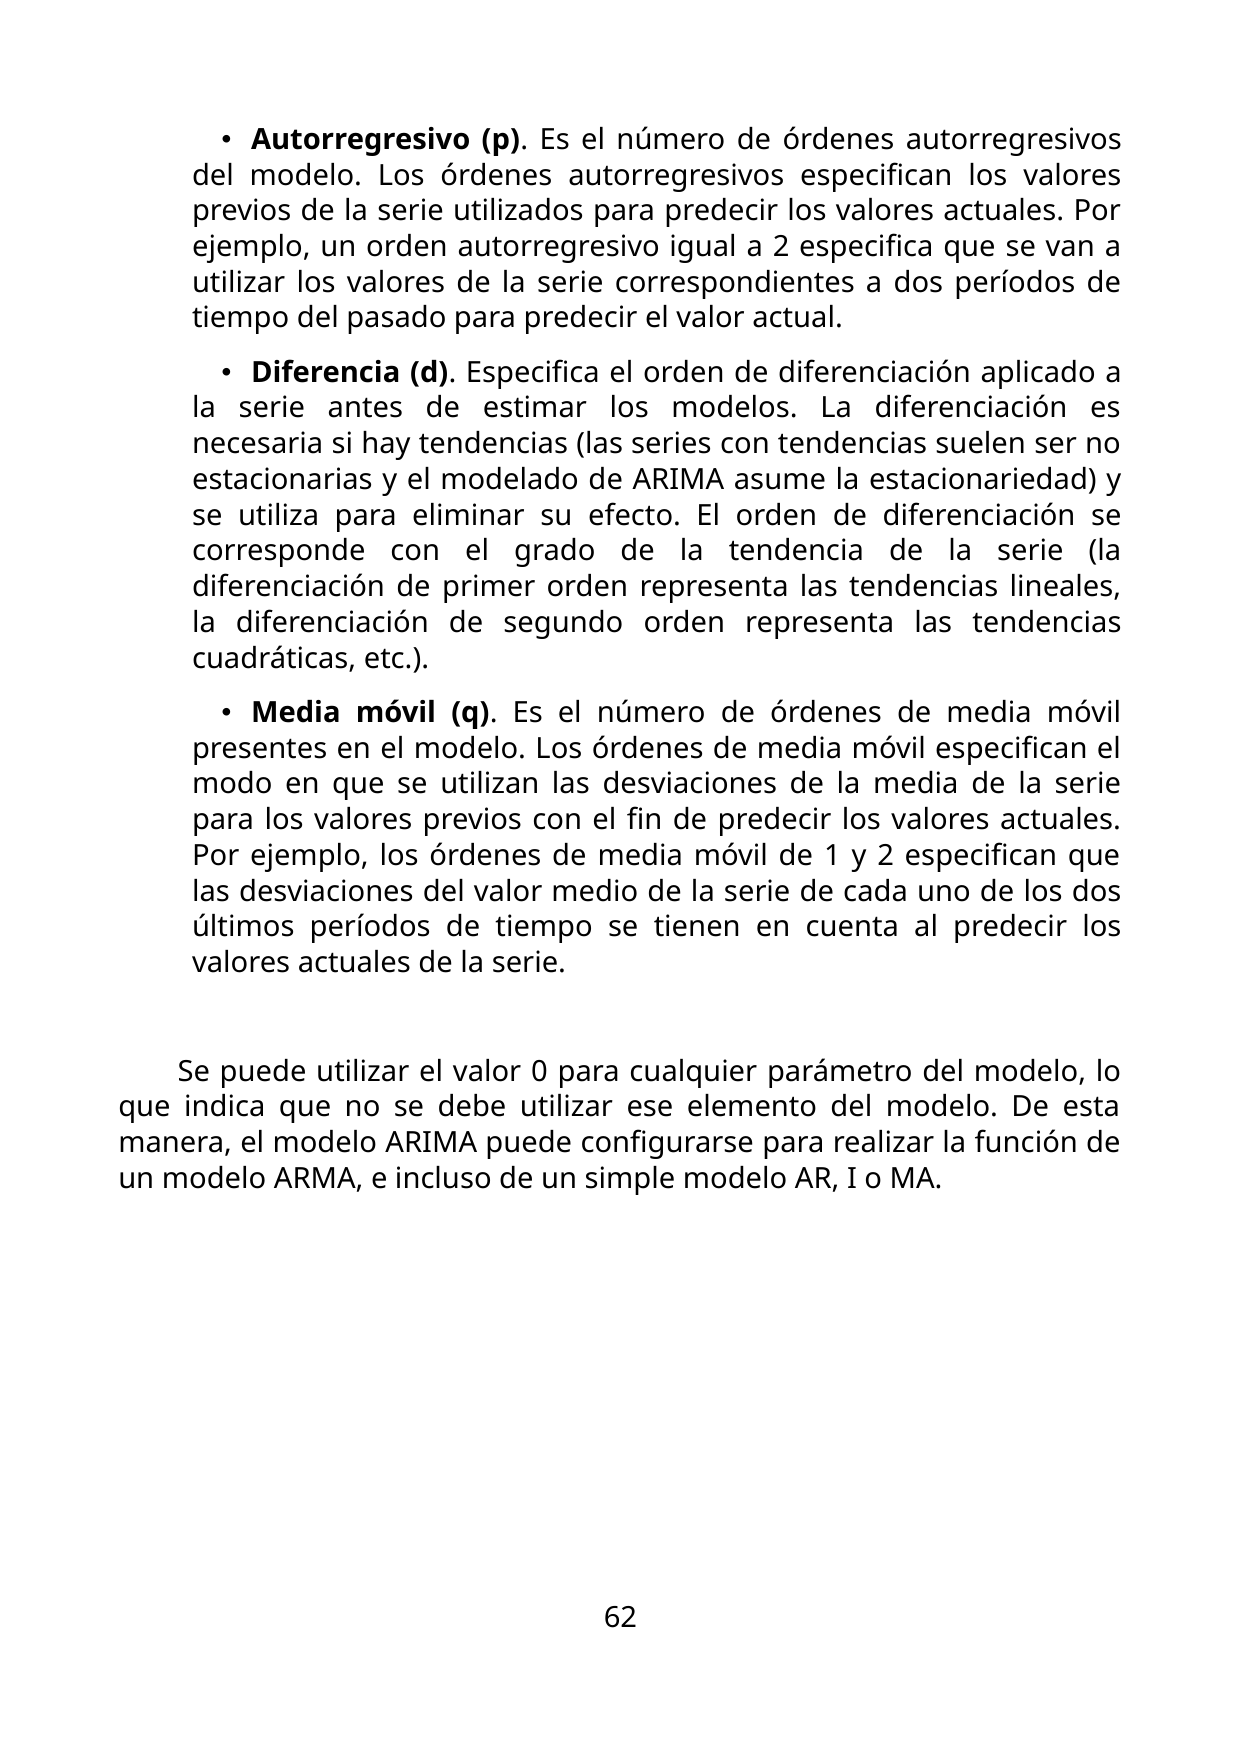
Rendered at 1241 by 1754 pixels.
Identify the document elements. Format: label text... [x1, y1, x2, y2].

list Media móvil (q). Es el número de órdenes de media móvil presentes en el modelo. Los órdenes de media móvil especifican el modo en que se utilizan las desviaciones de la media de la serie para los valores previos con el fin de predecir los valores actuales. Por ejemplo, los órdenes de media móvil de 1 y 2 especifican que las desviaciones del valor medio de la serie de cada uno de los dos últimos períodos de tiempo se tienen en cuenta al predecir los valores actuales de la serie. [162, 691, 1122, 981]
list Autorregresivo (p). Es el número de órdenes autorregresivos del modelo. Los órdenes autorregresivos especifican los valores previos de la serie utilizados para predecir los valores actuales. Por ejemplo, un orden autorregresivo igual a 2 especifica que se van a utilizar los valores de la serie correspondientes a dos períodos de tiempo del pasado para predecir el valor actual. [162, 118, 1122, 336]
text Se puede utilizar el valor 0 para cualquier parámetro del modelo, lo que indica que no se debe utilizar ese elemento del modelo. De esta manera, el modelo ARIMA puede configurarse para realizar la función de un modelo ARMA, e incluso de un simple modelo AR, I o MA. [118, 1050, 1122, 1197]
list Diferencia (d). Especifica el orden de diferenciación aplicado a la serie antes de estimar los modelos. La diferenciación es necesaria si hay tendencias (las series con tendencias suelen ser no estacionarias y el modelado de ARIMA asume la estacionariedad) y se utiliza para eliminar su efecto. El orden de diferenciación se corresponde con el grado de la tendencia de la serie (la diferenciación de primer orden representa las tendencias lineales, la diferenciación de segundo orden representa las tendencias cuadráticas, etc.). [162, 351, 1122, 677]
